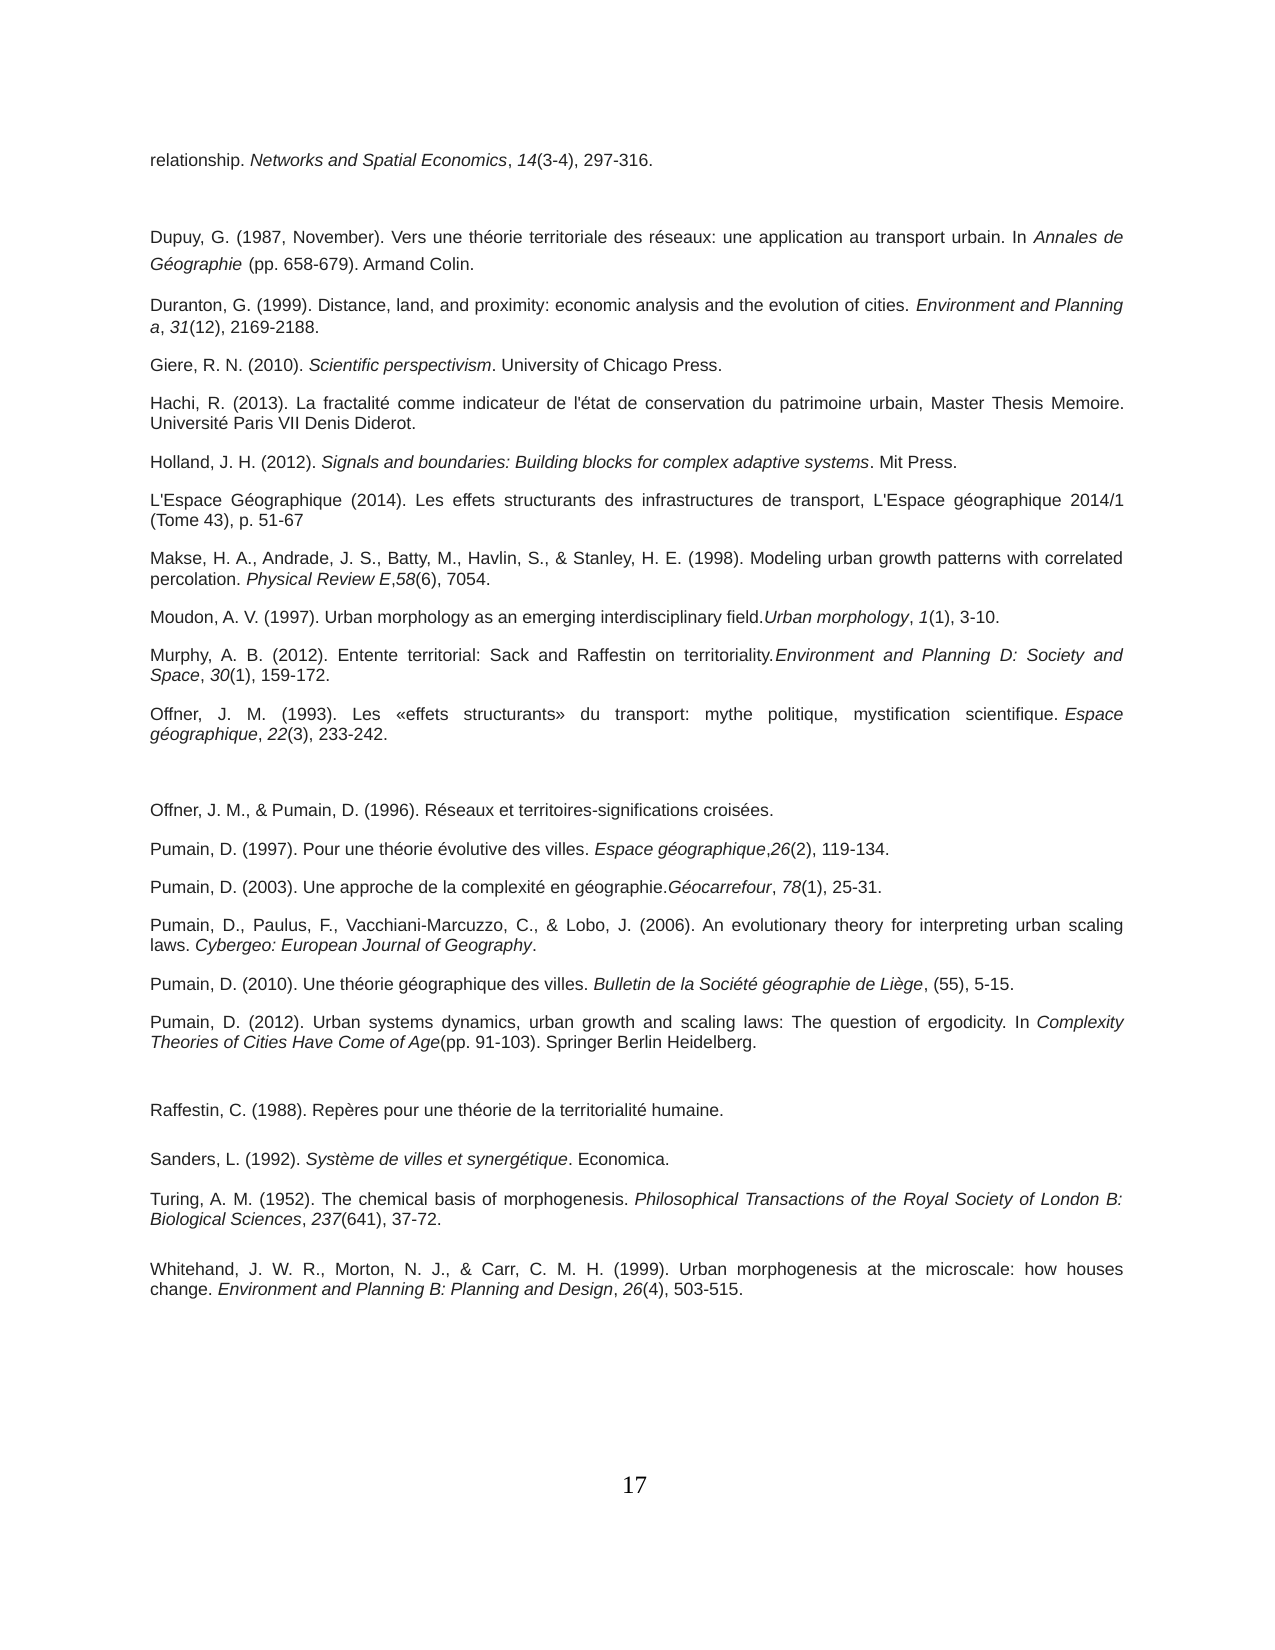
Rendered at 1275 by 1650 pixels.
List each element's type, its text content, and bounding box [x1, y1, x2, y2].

text Holland, J. H. (2012). Signals and boundaries: Building blocks for complex adaptive systems. Mit Press. [150, 451, 1125, 472]
text Pumain, D. (1997). Pour une théorie évolutive des villes. Espace géographique,26(2), 119-134. [150, 838, 1125, 859]
text Offner, J. M., & Pumain, D. (1996). Réseaux et territoires-significations croisées. [150, 800, 1125, 821]
text Sanders, L. (1992). Système de villes et synergétique. Economica. [150, 1148, 1125, 1169]
text Giere, R. N. (2010). Scientific perspectivism. University of Chicago Press. [150, 355, 1125, 375]
text relationship. Networks and Spatial Economics, 14(3-4), 297-316. [150, 150, 1125, 170]
text Moudon, A. V. (1997). Urban morphology as an emerging interdisciplinary field.Urban morphology, 1(1), 3-10. [150, 607, 1125, 627]
text Raffestin, C. (1988). Repères pour une théorie de la territorialité humaine. [150, 1099, 1125, 1120]
text L'Espace Géographique (2014). Les effets structurants des infrastructures de transport, L'Espace géographique 2014/1 (Tome 43), p. 51-67 [150, 490, 1125, 530]
text Duranton, G. (1999). Distance, land, and proximity: economic analysis and the evolution of cities. Environment and Planning a, 31(12), 2169-2188. [150, 293, 1125, 337]
text Makse, H. A., Andrade, J. S., Batty, M., Havlin, S., & Stanley, H. E. (1998). Modeling urban growth patterns with correlated percolation. Physical Review E,58(6), 7054. [150, 548, 1125, 589]
text Pumain, D., Paulus, F., Vacchiani-Marcuzzo, C., & Lobo, J. (2006). An evolutionary theory for interpreting urban scaling laws. Cybergeo: European Journal of Geography. [150, 915, 1125, 956]
text Whitehand, J. W. R., Morton, N. J., & Carr, C. M. H. (1999). Urban morphogenesis at the microscale: how houses change. Environment and Planning B: Planning and Design, 26(4), 503-515. [150, 1259, 1125, 1299]
text Turing, A. M. (1952). The chemical basis of morphogenesis. Philosophical Transactions of the Royal Society of London B: Biological Sciences, 237(641), 37-72. [150, 1189, 1125, 1229]
text Dupuy, G. (1987, November). Vers une théorie territoriale des réseaux: une application au transport urbain. In Annales de Géographie (pp. 658-679). Armand Colin. [150, 226, 1125, 276]
text Pumain, D. (2003). Une approche de la complexité en géographie.Géocarrefour, 78(1), 25-31. [150, 877, 1125, 897]
text Pumain, D. (2010). Une théorie géographique des villes. Bulletin de la Société géographie de Liège, (55), 5-15. [150, 973, 1125, 994]
text Offner, J. M. (1993). Les «effets structurants» du transport: mythe politique, mystification scientifique. Espace géographique, 22(3), 233-242. [150, 703, 1125, 744]
text Pumain, D. (2012). Urban systems dynamics, urban growth and scaling laws: The question of ergodicity. In Complexity Theories of Cities Have Come of Age(pp. 91-103). Springer Berlin Heidelberg. [150, 1012, 1125, 1052]
text Murphy, A. B. (2012). Entente territorial: Sack and Raffestin on territoriality.Environment and Planning D: Society and Space, 30(1), 159-172. [150, 645, 1125, 686]
text Hachi, R. (2013). La fractalité comme indicateur de l'état de conservation du patrimoine urbain, Master Thesis Memoire. Université Paris VII Denis Diderot. [150, 393, 1125, 433]
